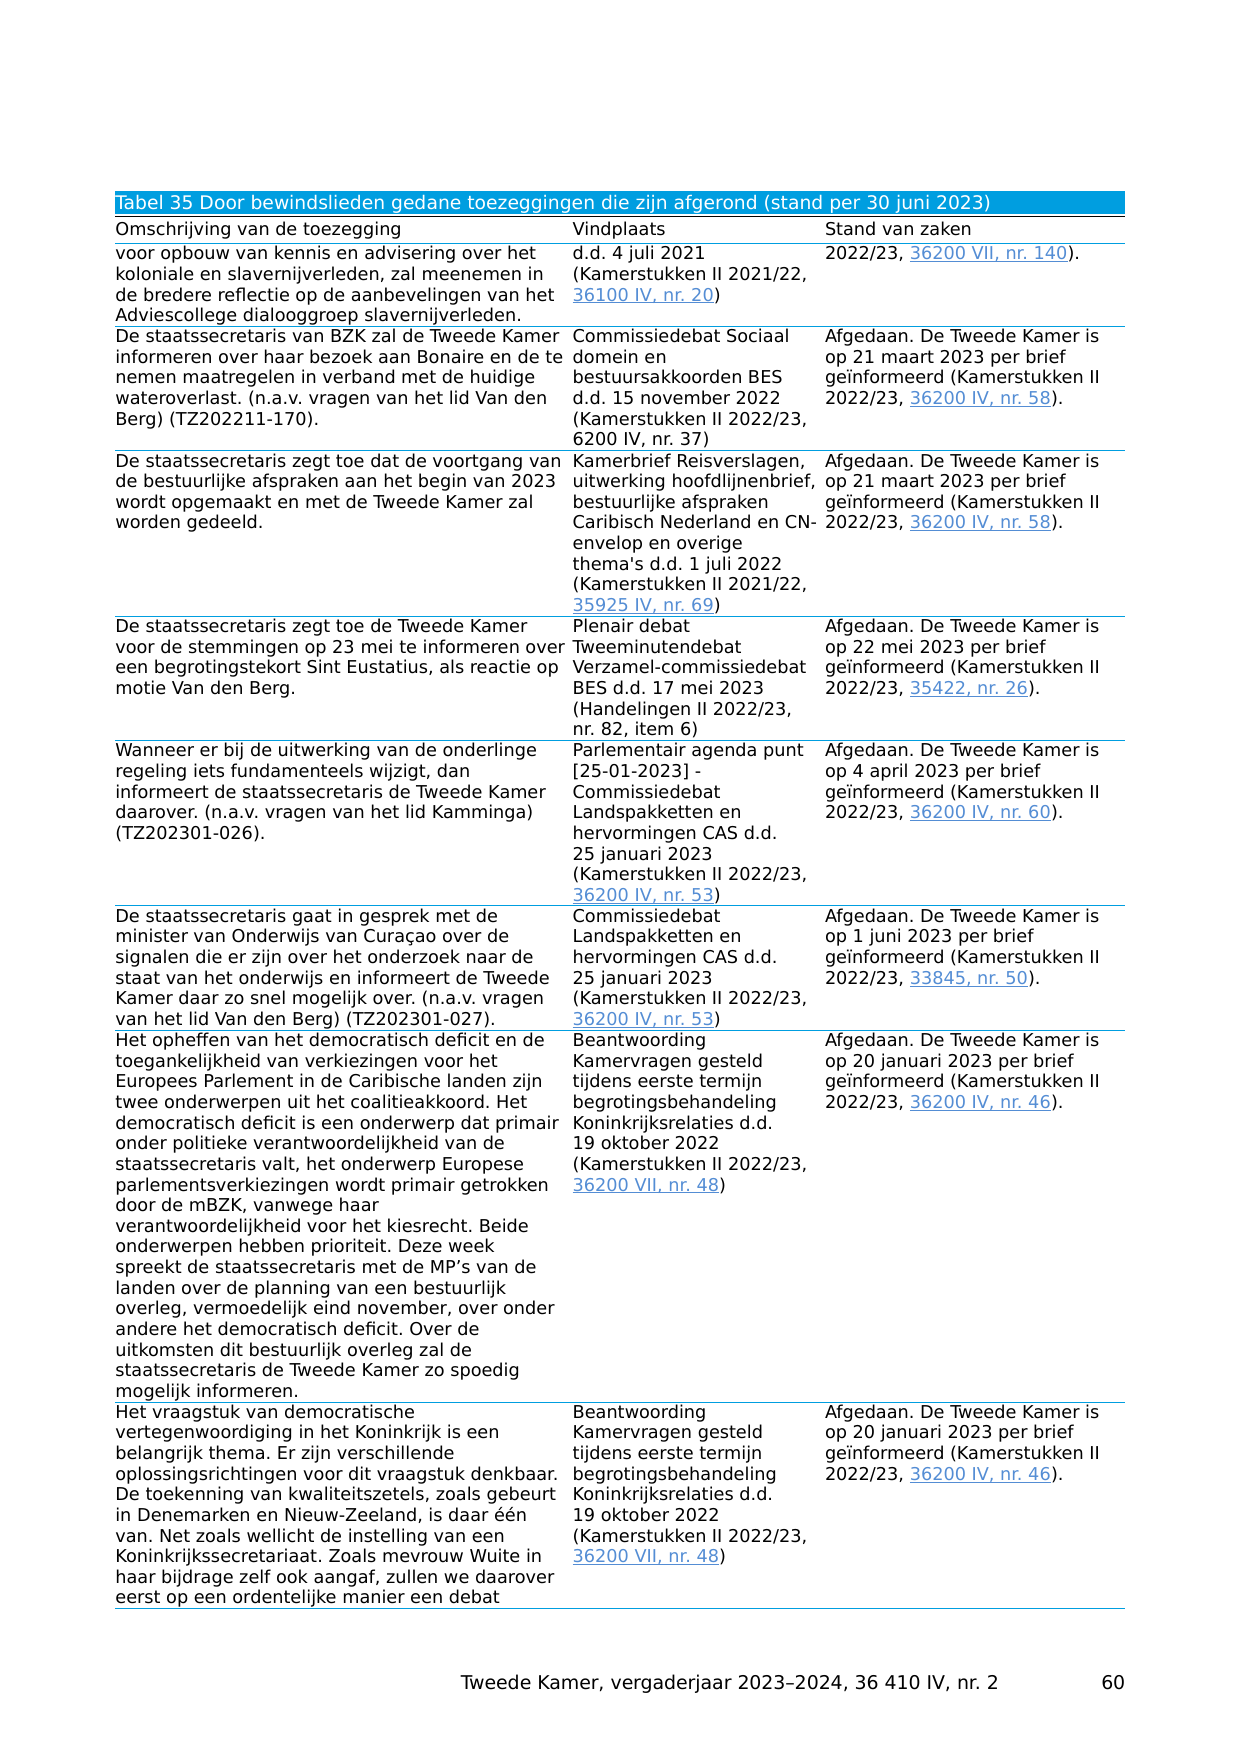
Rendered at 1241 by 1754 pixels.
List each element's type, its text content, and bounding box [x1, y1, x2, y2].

table_cell Stand van zaken [822, 217, 1125, 243]
table_cell De staatssecretaris gaat in gesprek met de minister van Onderwijs van Curaçao over de signalen die er zijn over het onderzoek naar de staat van het onderwijs en informeert de Tweede Kamer daar zo snel mogelijk over. (n.a.v. vragen van het lid Van den Berg) (TZ202301-027). [115, 906, 569, 1029]
table_cell Wanneer er bij de uitwerking van de onderlinge regeling iets fundamenteels wijzigt, dan informeert de staatssecretaris de Tweede Kamer daarover. (n.a.v. vragen van het lid Kamminga) (TZ202301-026). [115, 741, 569, 905]
table_cell d.d. 4 juli 2021 (Kamerstukken II 2021/22, 36100 IV, nr. 20) [570, 244, 822, 326]
table_cell Afgedaan. De Tweede Kamer is op 20 januari 2023 per brief geïnformeerd (Kamerstukken II 2022/23, 36200 IV, nr. 46). [822, 1031, 1125, 1401]
table_cell 2022/23, 36200 VII, nr. 140). [822, 244, 1125, 326]
table_cell Het opheffen van het democratisch deficit en de toegankelijkheid van verkiezingen voor het Europees Parlement in de Caribische landen zijn twee onderwerpen uit het coalitieakkoord. Het democratisch deficit is een onderwerp dat primair onder politieke verantwoordelijkheid van de staatssecretaris valt, het onderwerp Europese parlementsverkiezingen wordt primair getrokken door de mBZK, vanwege haar verantwoordelijkheid voor het kiesrecht. Beide onderwerpen hebben prioriteit. Deze week spreekt de staatssecretaris met de MP’s van de landen over de planning van een bestuurlijk overleg, vermoedelijk eind november, over onder andere het democratisch deficit. Over de uitkomsten dit bestuurlijk overleg zal de staatssecretaris de Tweede Kamer zo spoedig mogelijk informeren. [115, 1031, 569, 1401]
table_cell Commissiedebat Landspakketten en hervormingen CAS d.d. 25 januari 2023 (Kamerstukken II 2022/23, 36200 IV, nr. 53) [570, 906, 822, 1029]
table_cell Afgedaan. De Tweede Kamer is op 4 april 2023 per brief geïnformeerd (Kamerstukken II 2022/23, 36200 IV, nr. 60). [822, 741, 1125, 905]
table_cell De staatssecretaris zegt toe de Tweede Kamer voor de stemmingen op 23 mei te informeren over een begrotingstekort Sint Eustatius, als reactie op motie Van den Berg. [115, 617, 569, 740]
table_cell Parlementair agenda punt [25-01-2023] - Commissiedebat Landspakketten en hervormingen CAS d.d. 25 januari 2023 (Kamerstukken II 2022/23, 36200 IV, nr. 53) [570, 741, 822, 905]
table_cell Afgedaan. De Tweede Kamer is op 1 juni 2023 per brief geïnformeerd (Kamerstukken II 2022/23, 33845, nr. 50). [822, 906, 1125, 1029]
table_cell De staatssecretaris zegt toe dat de voortgang van de bestuurlijke afspraken aan het begin van 2023 wordt opgemaakt en met de Tweede Kamer zal worden gedeeld. [115, 451, 569, 616]
table_cell Afgedaan. De Tweede Kamer is op 20 januari 2023 per brief geïnformeerd (Kamerstukken II 2022/23, 36200 IV, nr. 46). [822, 1403, 1125, 1608]
table_cell Omschrijving van de toezegging [115, 217, 569, 243]
table_cell Vindplaats [570, 217, 822, 243]
table_cell Kamerbrief Reisverslagen, uitwerking hoofdlijnenbrief, bestuurlijke afspraken Caribisch Nederland en CN-envelop en overige thema's d.d. 1 juli 2022 (Kamerstukken II 2021/22, 35925 IV, nr. 69) [570, 451, 822, 616]
table_cell De staatssecretaris van BZK zal de Tweede Kamer informeren over haar bezoek aan Bonaire en de te nemen maatregelen in verband met de huidige wateroverlast. (n.a.v. vragen van het lid Van den Berg) (TZ202211-170). [115, 327, 569, 450]
table_cell Afgedaan. De Tweede Kamer is op 21 maart 2023 per brief geïnformeerd (Kamerstukken II 2022/23, 36200 IV, nr. 58). [822, 327, 1125, 450]
table_cell voor opbouw van kennis en advisering over het koloniale en slavernijverleden, zal meenemen in de bredere reflectie op de aanbevelingen van het Adviescollege dialooggroep slavernijverleden. [115, 244, 569, 326]
table_cell Commissiedebat Sociaal domein en bestuursakkoorden BES d.d. 15 november 2022 (Kamerstukken II 2022/23, 6200 IV, nr. 37) [570, 327, 822, 450]
table_cell Plenair debat Tweeminutendebat Verzamel-commissiedebat BES d.d. 17 mei 2023 (Handelingen II 2022/23, nr. 82, item 6) [570, 617, 822, 740]
table_cell Het vraagstuk van democratische vertegenwoordiging in het Koninkrijk is een belangrijk thema. Er zijn verschillende oplossingsrichtingen voor dit vraagstuk denkbaar. De toekenning van kwaliteitszetels, zoals gebeurt in Denemarken en Nieuw-Zeeland, is daar één van. Net zoals wellicht de instelling van een Koninkrijkssecretariaat. Zoals mevrouw Wuite in haar bijdrage zelf ook aangaf, zullen we daarover eerst op een ordentelijke manier een debat [115, 1403, 569, 1608]
table_cell Beantwoording Kamervragen gesteld tijdens eerste termijn begrotingsbehandeling Koninkrijksrelaties d.d. 19 oktober 2022 (Kamerstukken II 2022/23, 36200 VII, nr. 48) [570, 1403, 822, 1608]
table_cell Beantwoording Kamervragen gesteld tijdens eerste termijn begrotingsbehandeling Koninkrijksrelaties d.d. 19 oktober 2022 (Kamerstukken II 2022/23, 36200 VII, nr. 48) [570, 1031, 822, 1401]
table_cell Afgedaan. De Tweede Kamer is op 22 mei 2023 per brief geïnformeerd (Kamerstukken II 2022/23, 35422, nr. 26). [822, 617, 1125, 740]
table_cell Afgedaan. De Tweede Kamer is op 21 maart 2023 per brief geïnformeerd (Kamerstukken II 2022/23, 36200 IV, nr. 58). [822, 451, 1125, 616]
